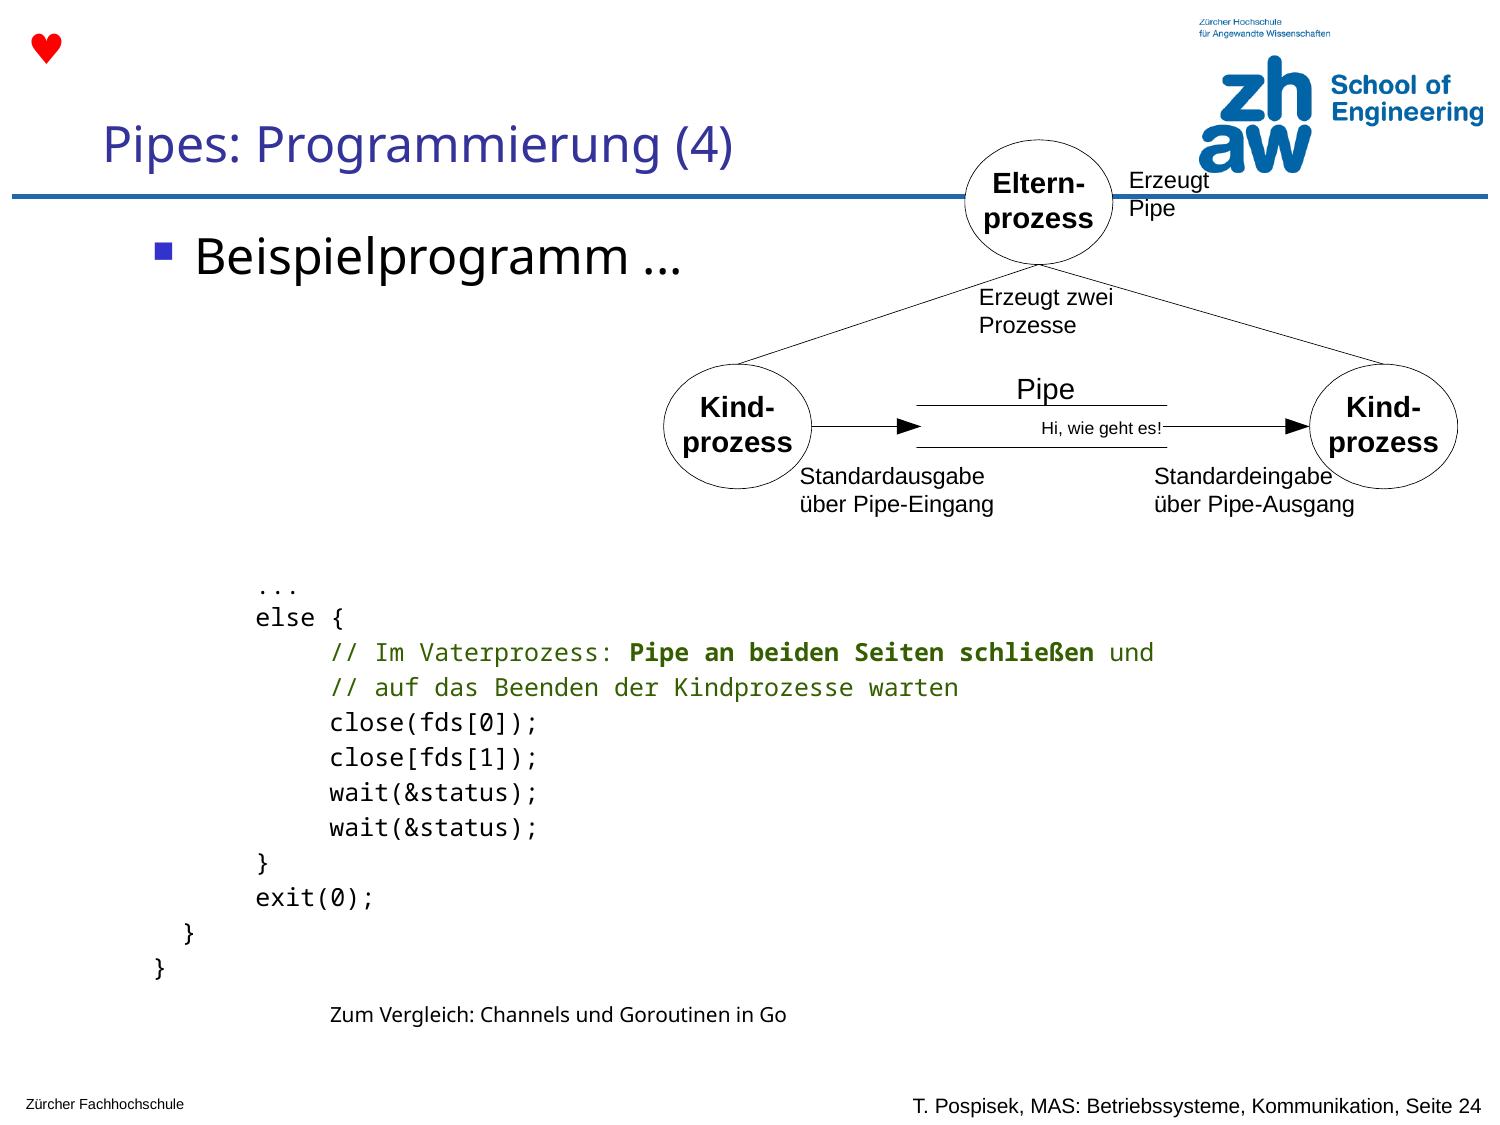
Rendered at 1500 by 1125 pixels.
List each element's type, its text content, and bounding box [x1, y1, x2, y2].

title Pipes: Programmierung (4) [87, 42, 1388, 181]
picture [659, 19, 1483, 549]
text_box ♥️ [13, 12, 95, 84]
list Beispielprogramm ... ... else { // Im Vaterprozess: Pipe an beiden Seiten schließen und // auf das Beenden der Kindprozesse warten close(fds[0]); close[fds[1]); wait(&status); wait(&status); } exit(0); } } [137, 223, 659, 433]
text_box Zum Vergleich: Channels und Goroutinen in Go [315, 994, 862, 1038]
